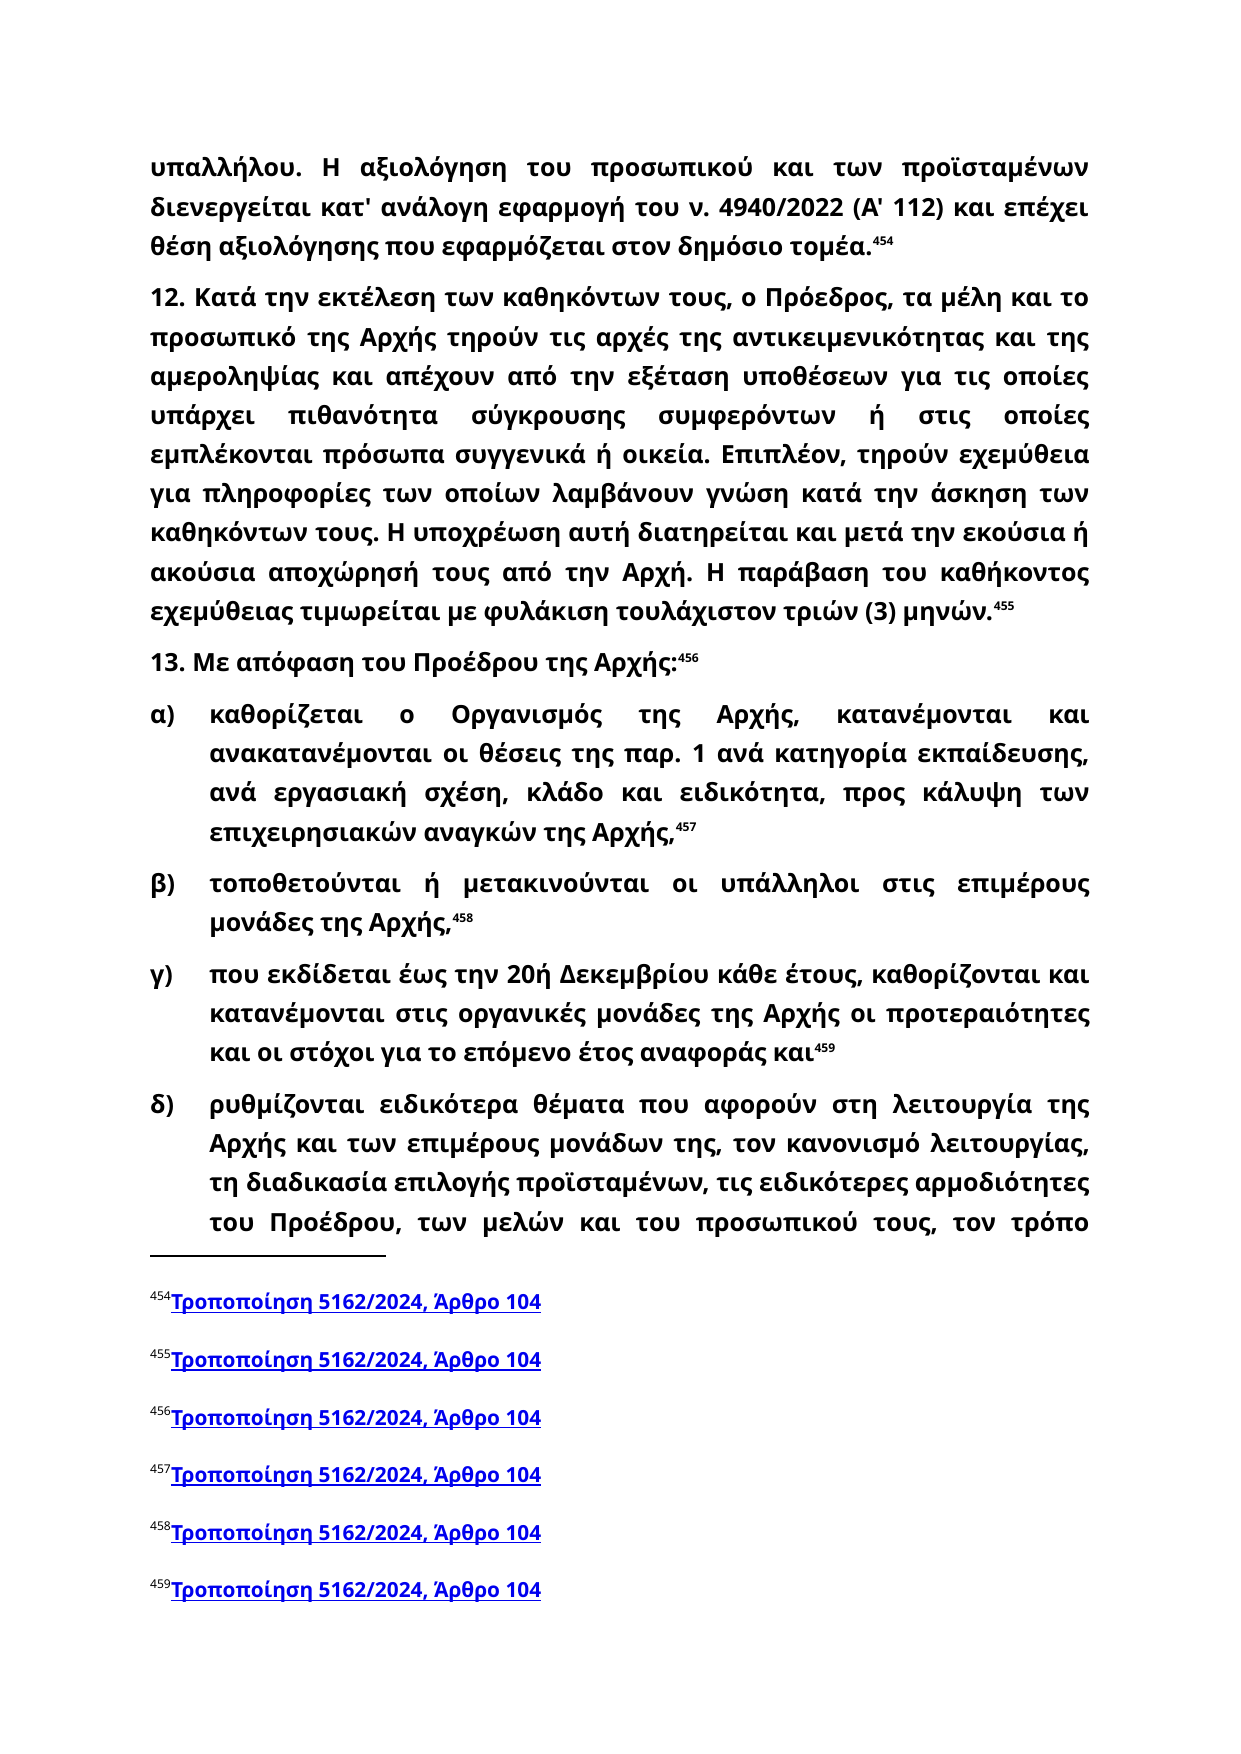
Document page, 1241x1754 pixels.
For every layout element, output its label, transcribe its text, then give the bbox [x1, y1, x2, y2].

text Τροποποίηση 5162/2024, Άρθρο 104 [150, 1518, 1090, 1546]
text υπαλλήλου. Η αξιολόγηση του προσωπικού και των προϊσταμένων διενεργείται κατ' ανάλογη εφαρμογή του ν. 4940/2022 (Α' 112) και επέχει θέση αξιολόγησης που εφαρμόζεται στον δημόσιο τομέα. [150, 150, 1090, 262]
text Τροποποίηση 5162/2024, Άρθρο 104 [150, 1460, 1090, 1489]
text Τροποποίηση 5162/2024, Άρθρο 104 [150, 1345, 1090, 1373]
text Τροποποίηση 5162/2024, Άρθρο 104 [150, 1403, 1090, 1431]
text 12. Κατά την εκτέλεση των καθηκόντων τους, ο Πρόεδρος, τα μέλη και το προσωπικό της Αρχής τηρούν τις αρχές της αντικειμενικότητας και της αμεροληψίας και απέχουν από την εξέταση υποθέσεων για τις οποίες υπάρχει πιθανότητα σύγκρουσης συμφερόντων ή στις οποίες εμπλέκονται πρόσωπα συγγενικά ή οικεία. Επιπλέον, τηρούν εχεμύθεια για πληροφορίες των οποίων λαμβάνουν γνώση κατά την άσκηση των καθηκόντων τους. Η υποχρέωση αυτή διατηρείται και μετά την εκούσια ή ακούσια αποχώρησή τους από την Αρχή. Η παράβαση του καθήκοντος εχεμύθειας τιμωρείται με φυλάκιση τουλάχιστον τριών (3) μηνών. [150, 280, 1090, 627]
list β) τοποθετούνται ή μετακινούνται οι υπάλληλοι στις επιμέρους μονάδες της Αρχής, [150, 866, 1090, 939]
text 13. Με απόφαση του Προέδρου της Αρχής: [150, 645, 1090, 679]
text Τροποποίηση 5162/2024, Άρθρο 104 [150, 1287, 1090, 1316]
list δ) ρυθμίζονται ειδικότερα θέματα που αφορούν στη λειτουργία της Αρχής και των επιμέρους μονάδων της, τον κανονισμό λειτουργίας, τη διαδικασία επιλογής προϊσταμένων, τις ειδικότερες αρμοδιότητες του Προέδρου, των μελών και του προσωπικού τους, τον τρόπο [150, 1087, 1090, 1238]
list α) καθορίζεται ο Οργανισμός της Αρχής, κατανέμονται και ανακατανέμονται οι θέσεις της παρ. 1 ανά κατηγορία εκπαίδευσης, ανά εργασιακή σχέση, κλάδο και ειδικότητα, προς κάλυψη των επιχειρησιακών αναγκών της Αρχής, [150, 697, 1090, 848]
list γ) που εκδίδεται έως την 20ή Δεκεμβρίου κάθε έτους, καθορίζονται και κατανέμονται στις οργανικές μονάδες της Αρχής οι προτεραιότητες και οι στόχοι για το επόμενο έτος αναφοράς και [150, 957, 1090, 1069]
text Τροποποίηση 5162/2024, Άρθρο 104 [150, 1576, 1090, 1604]
